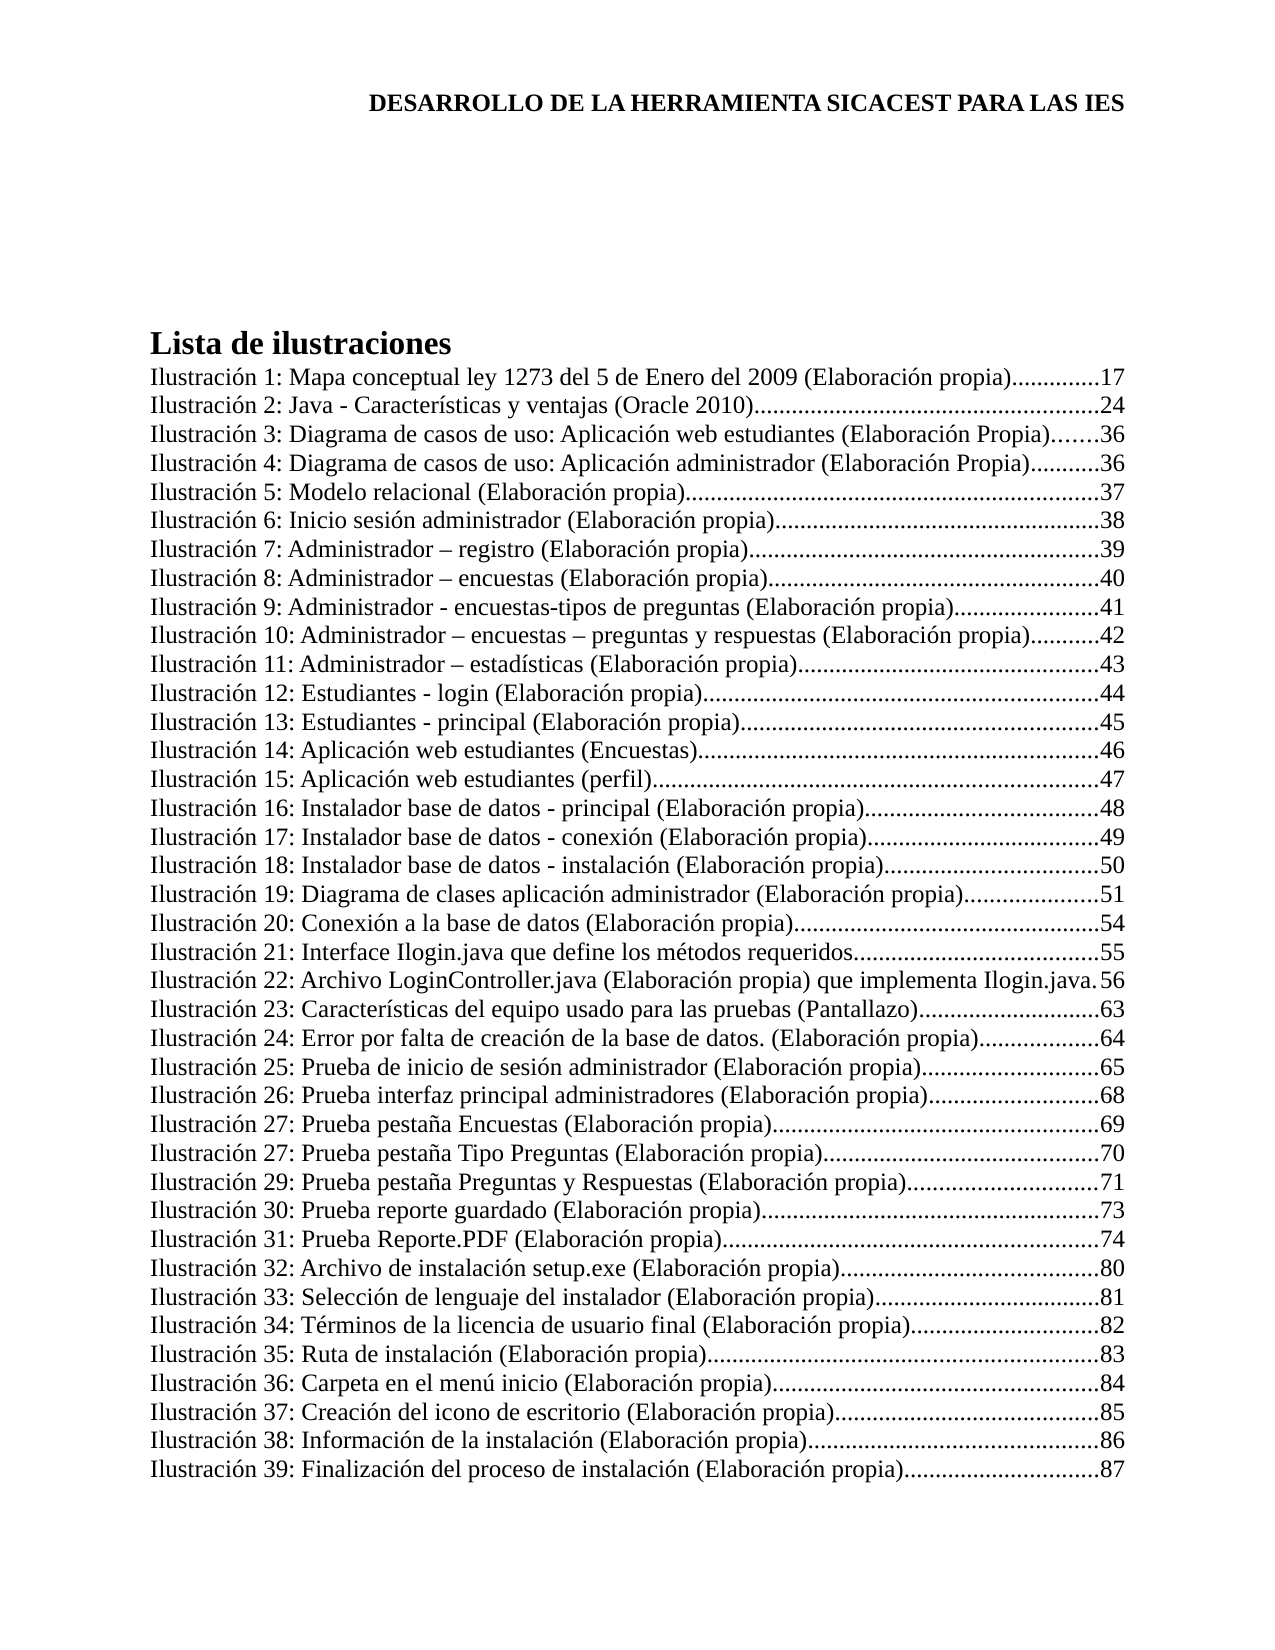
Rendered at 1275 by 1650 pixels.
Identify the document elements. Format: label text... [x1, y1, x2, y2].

text Ilustración 34: Términos de la licencia de usuario final (Elaboración propia) 82 [150, 1310, 1125, 1339]
text Ilustración 27: Prueba pestaña Tipo Preguntas (Elaboración propia) 70 [150, 1138, 1125, 1167]
text Ilustración 26: Prueba interfaz principal administradores (Elaboración propia) 68 [150, 1080, 1125, 1109]
text Ilustración 37: Creación del icono de escritorio (Elaboración propia) 85 [150, 1397, 1125, 1425]
text Ilustración 27: Prueba pestaña Encuestas (Elaboración propia) 69 [150, 1109, 1125, 1138]
text Ilustración 39: Finalización del proceso de instalación (Elaboración propia) 87 [150, 1454, 1125, 1483]
text Ilustración 21: Interface Ilogin.java que define los métodos requeridos. 55 [150, 937, 1125, 965]
text Ilustración 16: Instalador base de datos - principal (Elaboración propia) 48 [150, 793, 1125, 822]
text Ilustración 15: Aplicación web estudiantes (perfil) 47 [150, 764, 1125, 793]
text Ilustración 11: Administrador – estadísticas (Elaboración propia) 43 [150, 649, 1125, 678]
text Ilustración 23: Características del equipo usado para las pruebas (Pantallazo) 63 [150, 994, 1125, 1023]
text Ilustración 5: Modelo relacional (Elaboración propia) 37 [150, 477, 1125, 505]
text Ilustración 14: Aplicación web estudiantes (Encuestas) 46 [150, 735, 1125, 764]
text Ilustración 18: Instalador base de datos - instalación (Elaboración propia) 50 [150, 850, 1125, 879]
text Ilustración 35: Ruta de instalación (Elaboración propia) 83 [150, 1339, 1125, 1368]
text Ilustración 2: Java - Características y ventajas (Oracle 2010) 24 [150, 390, 1125, 419]
text Ilustración 20: Conexión a la base de datos (Elaboración propia) 54 [150, 908, 1125, 937]
text Ilustración 7: Administrador – registro (Elaboración propia) 39 [150, 534, 1125, 563]
text Ilustración 25: Prueba de inicio de sesión administrador (Elaboración propia) 65 [150, 1052, 1125, 1080]
text Ilustración 10: Administrador – encuestas – preguntas y respuestas (Elaboración propia) 42 [150, 620, 1125, 649]
text Ilustración 24: Error por falta de creación de la base de datos. (Elaboración propia) 64 [150, 1023, 1125, 1052]
text Ilustración 36: Carpeta en el menú inicio (Elaboración propia) 84 [150, 1368, 1125, 1397]
text Ilustración 33: Selección de lenguaje del instalador (Elaboración propia) 81 [150, 1282, 1125, 1310]
text Ilustración 19: Diagrama de clases aplicación administrador (Elaboración propia) 51 [150, 879, 1125, 908]
text Ilustración 9: Administrador - encuestas-tipos de preguntas (Elaboración propia) 41 [150, 592, 1125, 620]
text Ilustración 31: Prueba Reporte.PDF (Elaboración propia) 74 [150, 1224, 1125, 1253]
text Ilustración 8: Administrador – encuestas (Elaboración propia) 40 [150, 563, 1125, 592]
text Ilustración 12: Estudiantes - login (Elaboración propia) 44 [150, 678, 1125, 707]
text Ilustración 4: Diagrama de casos de uso: Aplicación administrador (Elaboración Propia) 36 [150, 448, 1125, 477]
subtitle Lista de ilustraciones [150, 323, 1125, 362]
text Ilustración 1: Mapa conceptual ley 1273 del 5 de Enero del 2009 (Elaboración propia) 17 [150, 362, 1125, 390]
text Ilustración 38: Información de la instalación (Elaboración propia) 86 [150, 1425, 1125, 1454]
text Ilustración 13: Estudiantes - principal (Elaboración propia) 45 [150, 707, 1125, 735]
text Ilustración 3: Diagrama de casos de uso: Aplicación web estudiantes (Elaboración Propia) 36 [150, 419, 1125, 448]
text Ilustración 29: Prueba pestaña Preguntas y Respuestas (Elaboración propia) 71 [150, 1167, 1125, 1195]
text Ilustración 6: Inicio sesión administrador (Elaboración propia) 38 [150, 505, 1125, 534]
text Ilustración 32: Archivo de instalación setup.exe (Elaboración propia) 80 [150, 1253, 1125, 1282]
text Ilustración 22: Archivo LoginController.java (Elaboración propia) que implementa Ilogin.java 56 [150, 965, 1125, 994]
text Ilustración 30: Prueba reporte guardado (Elaboración propia) 73 [150, 1195, 1125, 1224]
text Ilustración 17: Instalador base de datos - conexión (Elaboración propia) 49 [150, 822, 1125, 850]
